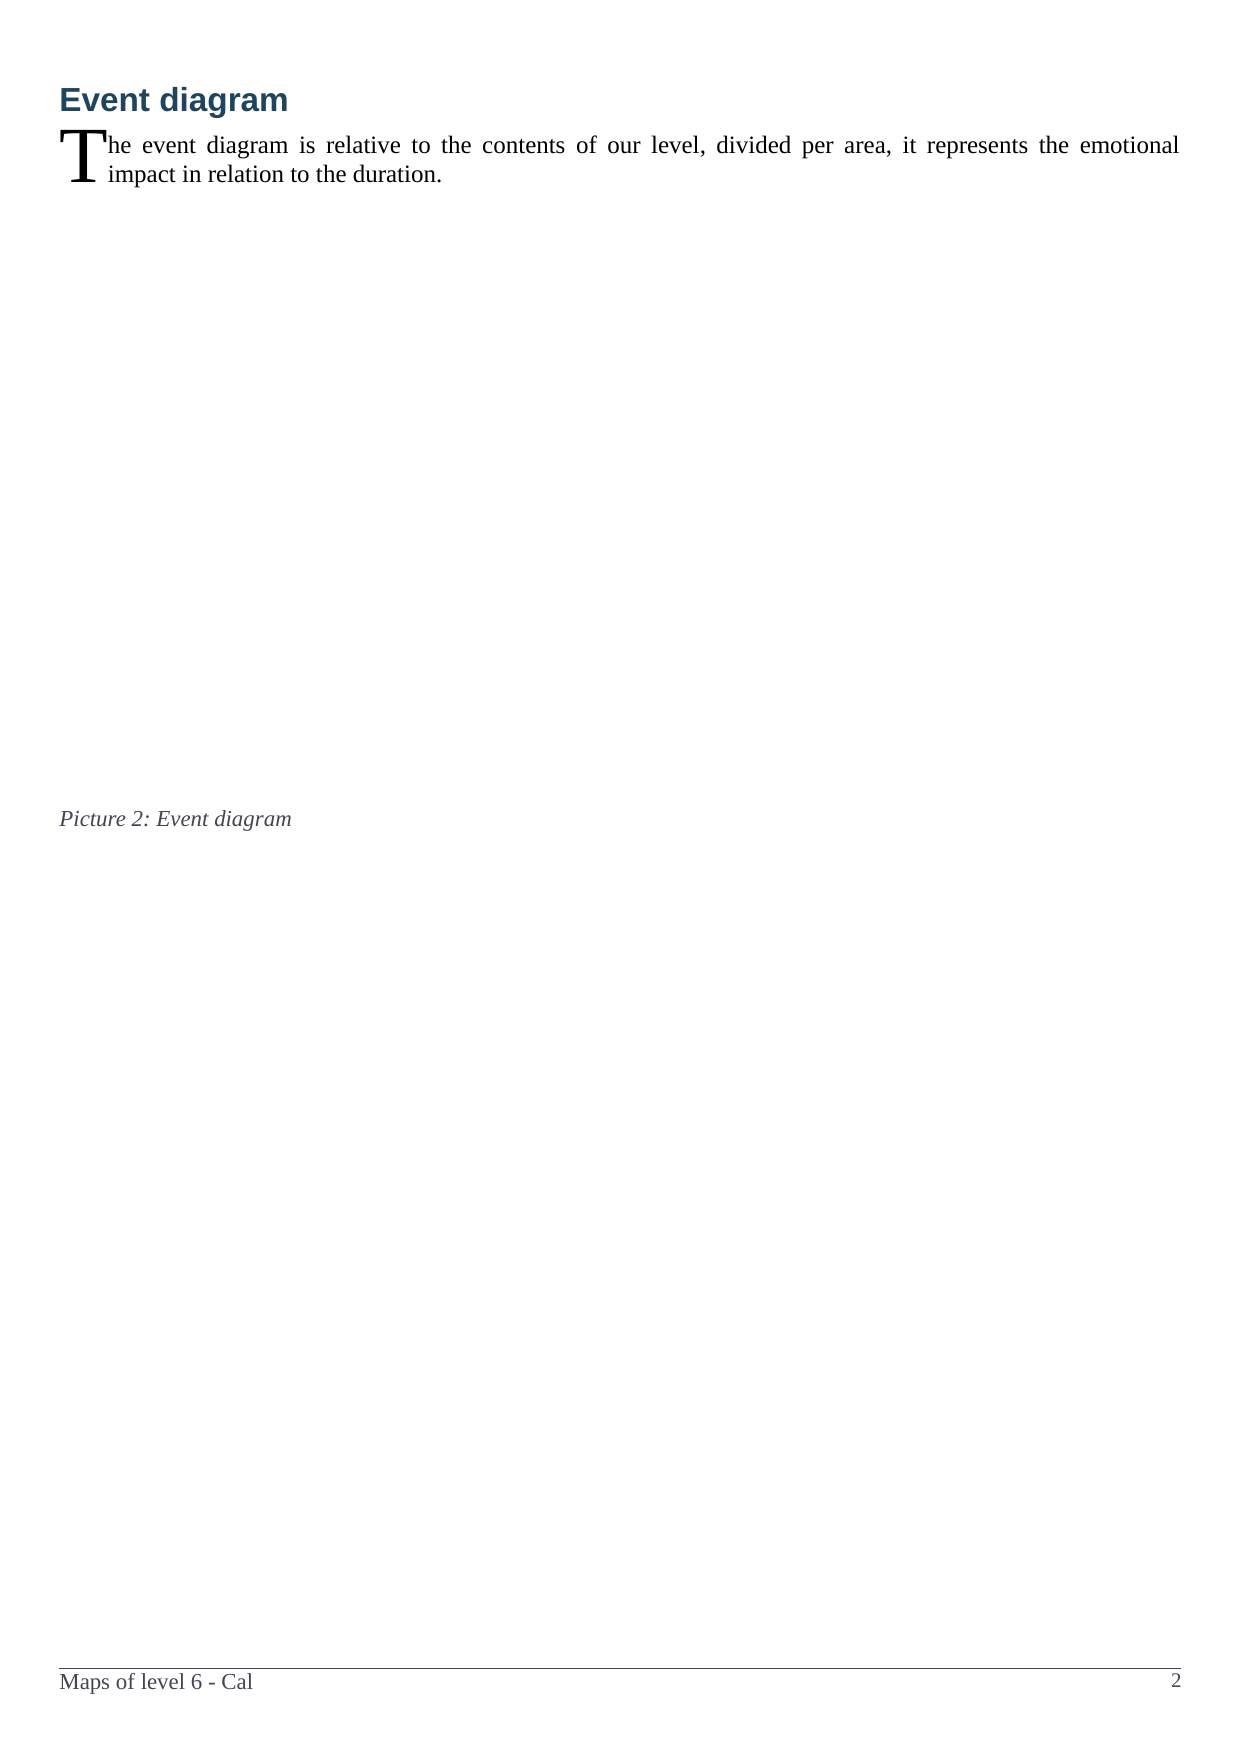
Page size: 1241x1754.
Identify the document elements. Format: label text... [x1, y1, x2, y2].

subtitle Event diagram [59, 80, 1181, 118]
text The event diagram is relative to the contents of our level, divided per area, it represents the emotional impact in relation to the duration. [59, 131, 1181, 188]
text Picture 2: Event diagram [59, 206, 1181, 832]
